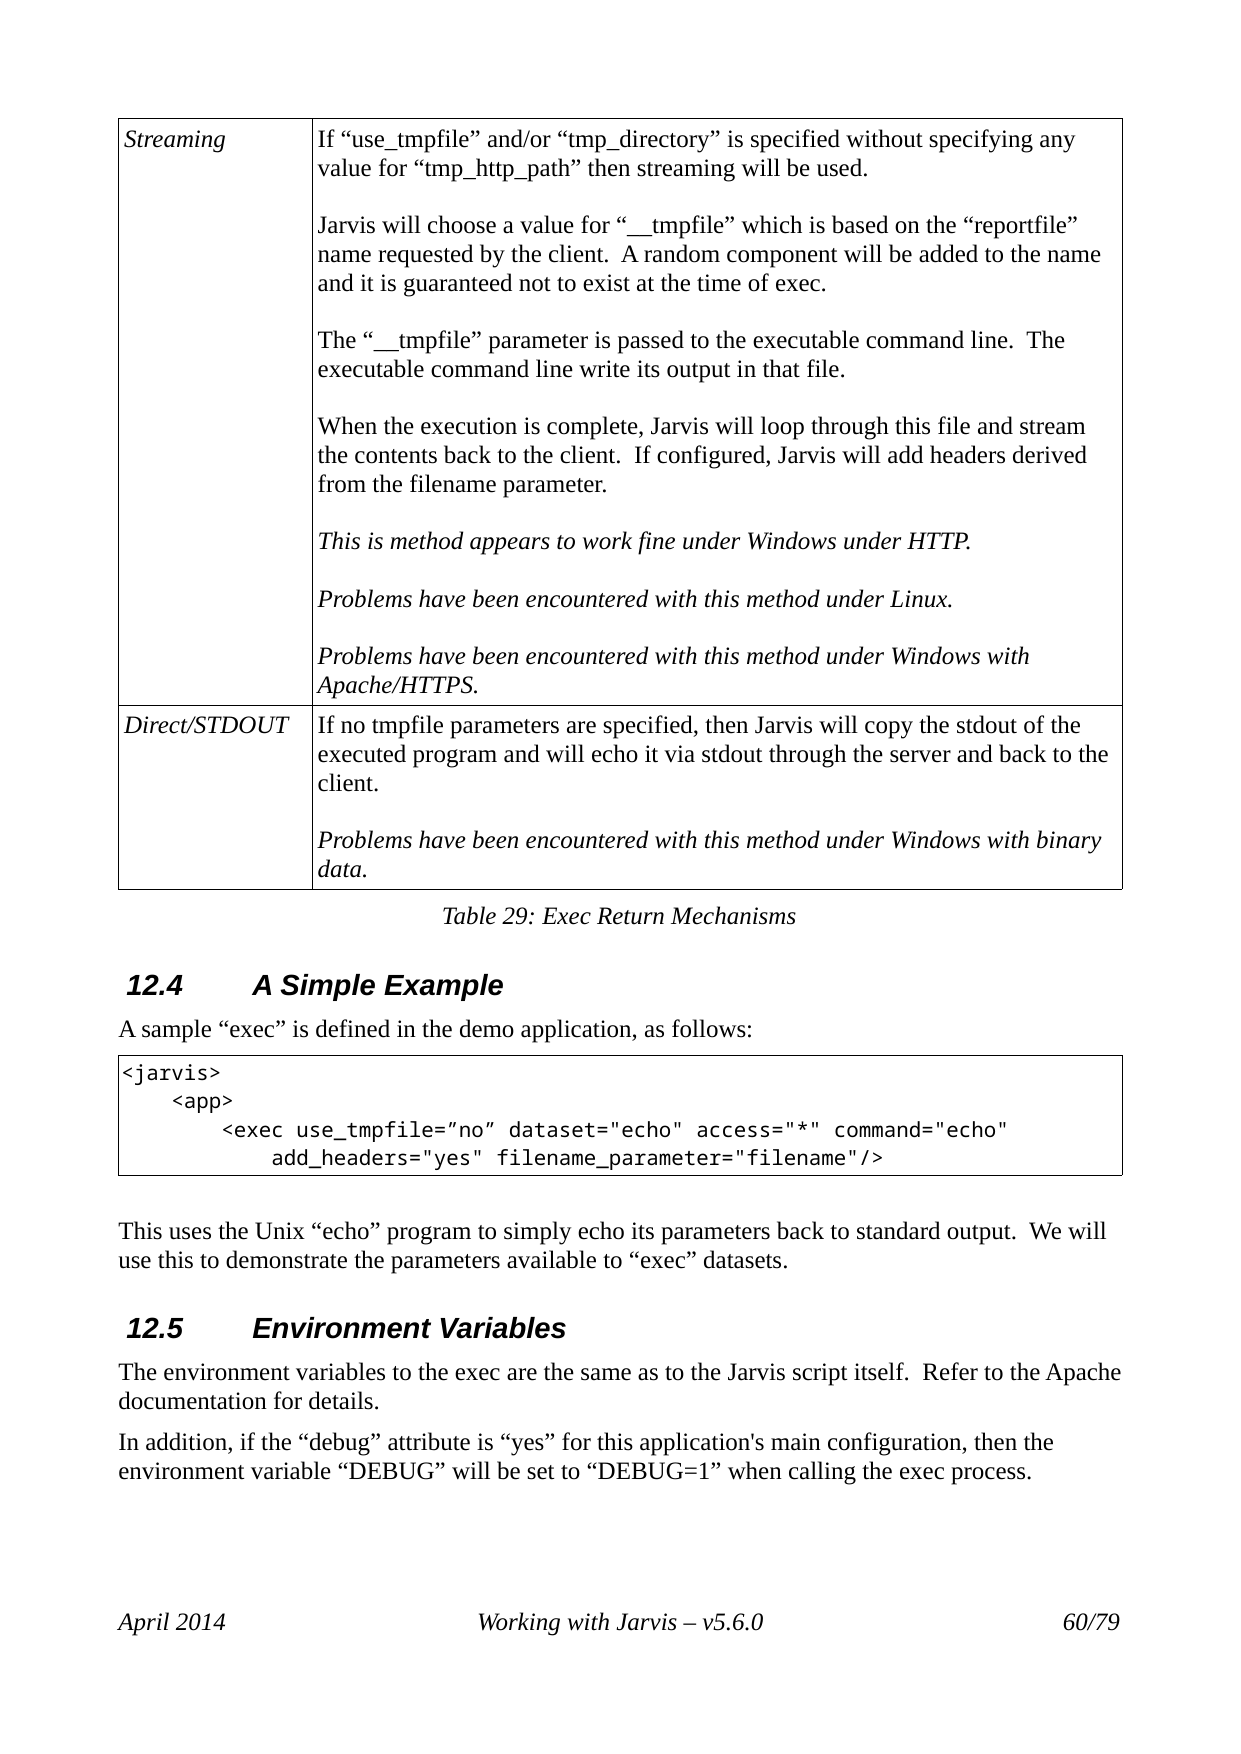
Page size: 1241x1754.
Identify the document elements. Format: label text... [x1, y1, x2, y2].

text Table 29: Exec Return Mechanisms [118, 901, 1122, 930]
text A sample “exec” is defined in the demo application, as follows: [118, 1014, 1122, 1042]
table_cell If “use_tmpfile” and/or “tmp_directory” is specified without specifying any value for “tmp_http_path” then streaming will be used. Jarvis will choose a value for “__tmpfile” which is based on the “reportfile” name requested by the client. A random component will be added to the name and it is guaranteed not to exist at the time of exec. The “__tmpfile” parameter is passed to the executable command line. The executable command line write its output in that file. When the execution is complete, Jarvis will loop through this file and stream the contents back to the client. If configured, Jarvis will add headers derived from the filename parameter. This is method appears to work fine under Windows under HTTP. Problems have been encountered with this method under Linux. Problems have been encountered with this method under Windows with Apache/HTTPS. [313, 119, 1122, 705]
text <app> [119, 1083, 1122, 1112]
subtitle A Simple Example [118, 968, 1122, 1001]
table_cell Direct/STDOUT [119, 706, 312, 889]
text This uses the Unix “echo” program to simply echo its parameters back to standard output. We will use this to demonstrate the parameters available to “exec” datasets. [118, 1216, 1122, 1273]
text The environment variables to the exec are the same as to the Jarvis script itself. Refer to the Apache documentation for details. [118, 1357, 1122, 1414]
text <jarvis> [119, 1056, 1122, 1083]
text add_headers="yes" filename_parameter="filename"/> [119, 1140, 1122, 1175]
text <exec use_tmpfile=”no” dataset="echo" access="*" command="echo" [119, 1112, 1122, 1140]
table_cell Streaming [119, 119, 312, 705]
subtitle Environment Variables [118, 1311, 1122, 1344]
text In addition, if the “debug” attribute is “yes” for this application's main configuration, then the environment variable “DEBUG” will be set to “DEBUG=1” when calling the exec process. [118, 1427, 1122, 1484]
table_cell If no tmpfile parameters are specified, then Jarvis will copy the stdout of the executed program and will echo it via stdout through the server and back to the client. Problems have been encountered with this method under Windows with binary data. [313, 706, 1122, 889]
